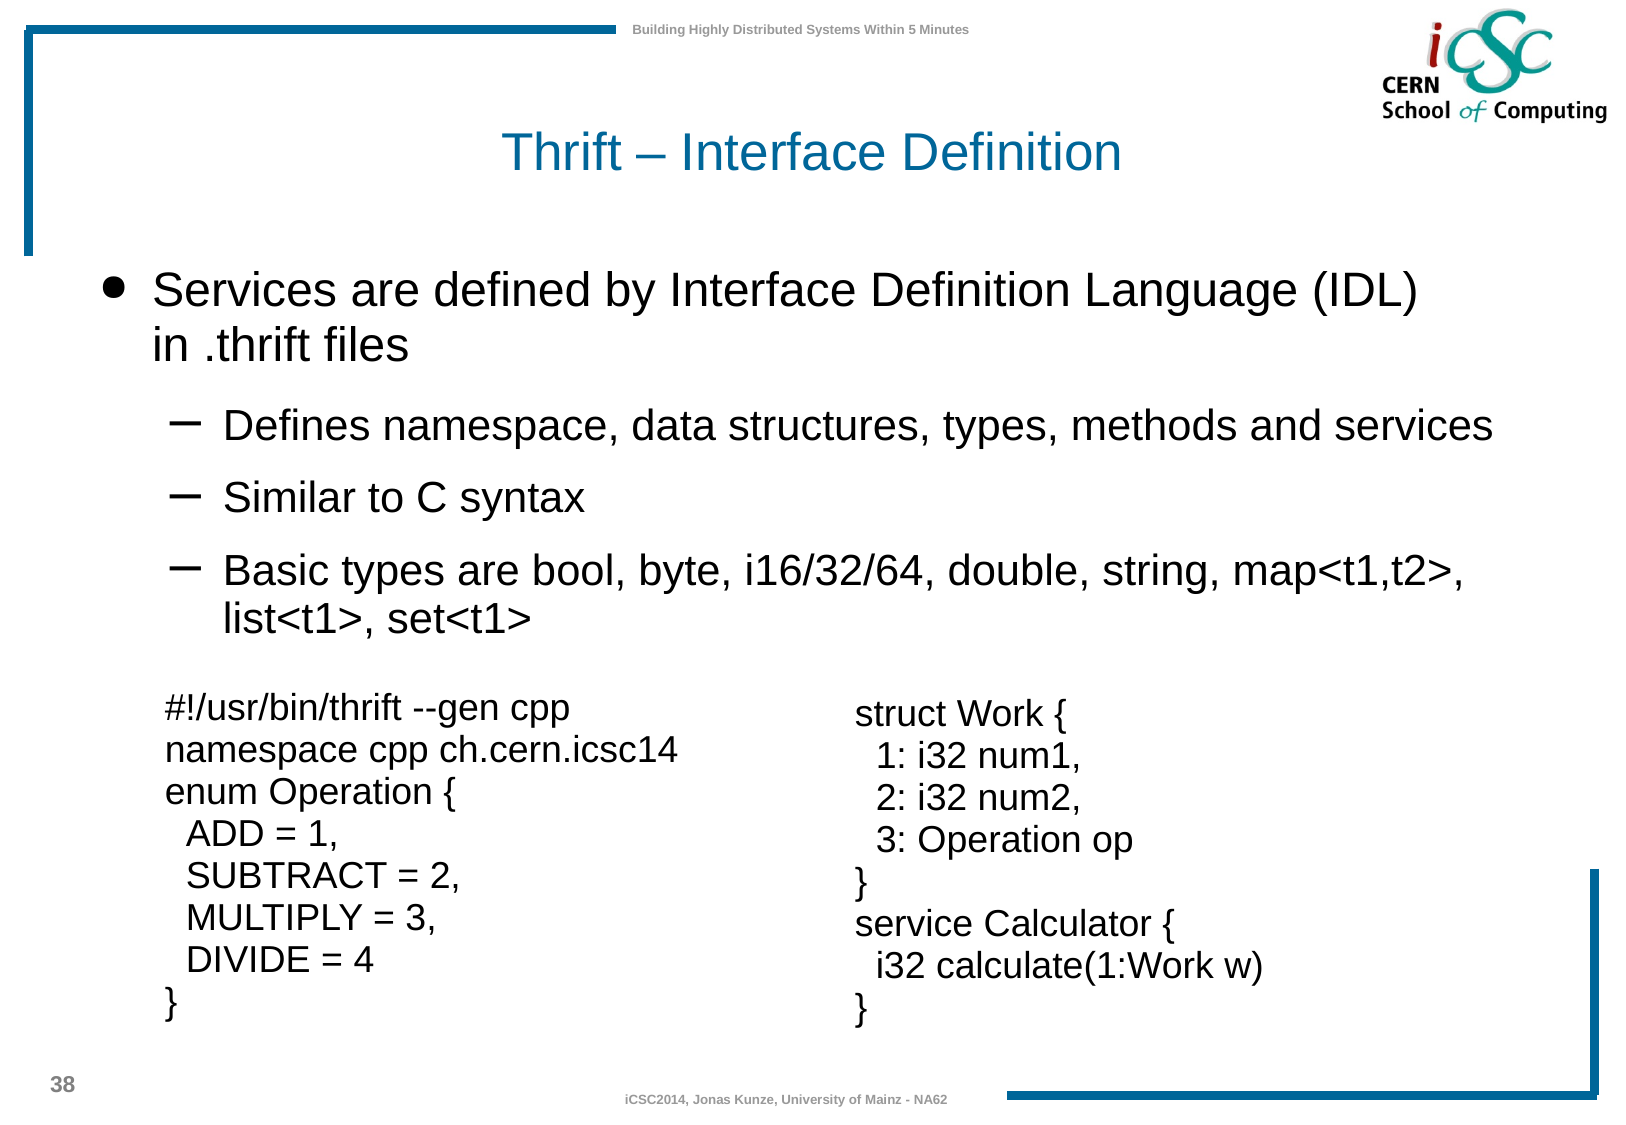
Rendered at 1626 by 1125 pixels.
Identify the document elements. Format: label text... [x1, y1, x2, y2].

text_box #!/usr/bin/thrift --gen cpp namespace cpp ch.cern.icsc14 enum Operation { ADD = 1, SUBTRACT = 2, MULTIPLY = 3, DIVIDE = 4 } [150, 679, 916, 1125]
list Services are defined by Interface Definition Language (IDL) in .thrift files Defines namespace, data structures, types, methods and services Similar to C syntax Basic types are bool, byte, i16/32/64, double, string, map<t1,t2>, list<t1>, set<t1> [81, 263, 1512, 1051]
text_box struct Work { 1: i32 num1, 2: i32 num2, 3: Operation op } service Calculator { i32 calculate(1:Work w) } [840, 684, 1576, 1072]
title Thrift – Interface Definition [81, 44, 1544, 233]
picture [1381, 8, 1608, 125]
